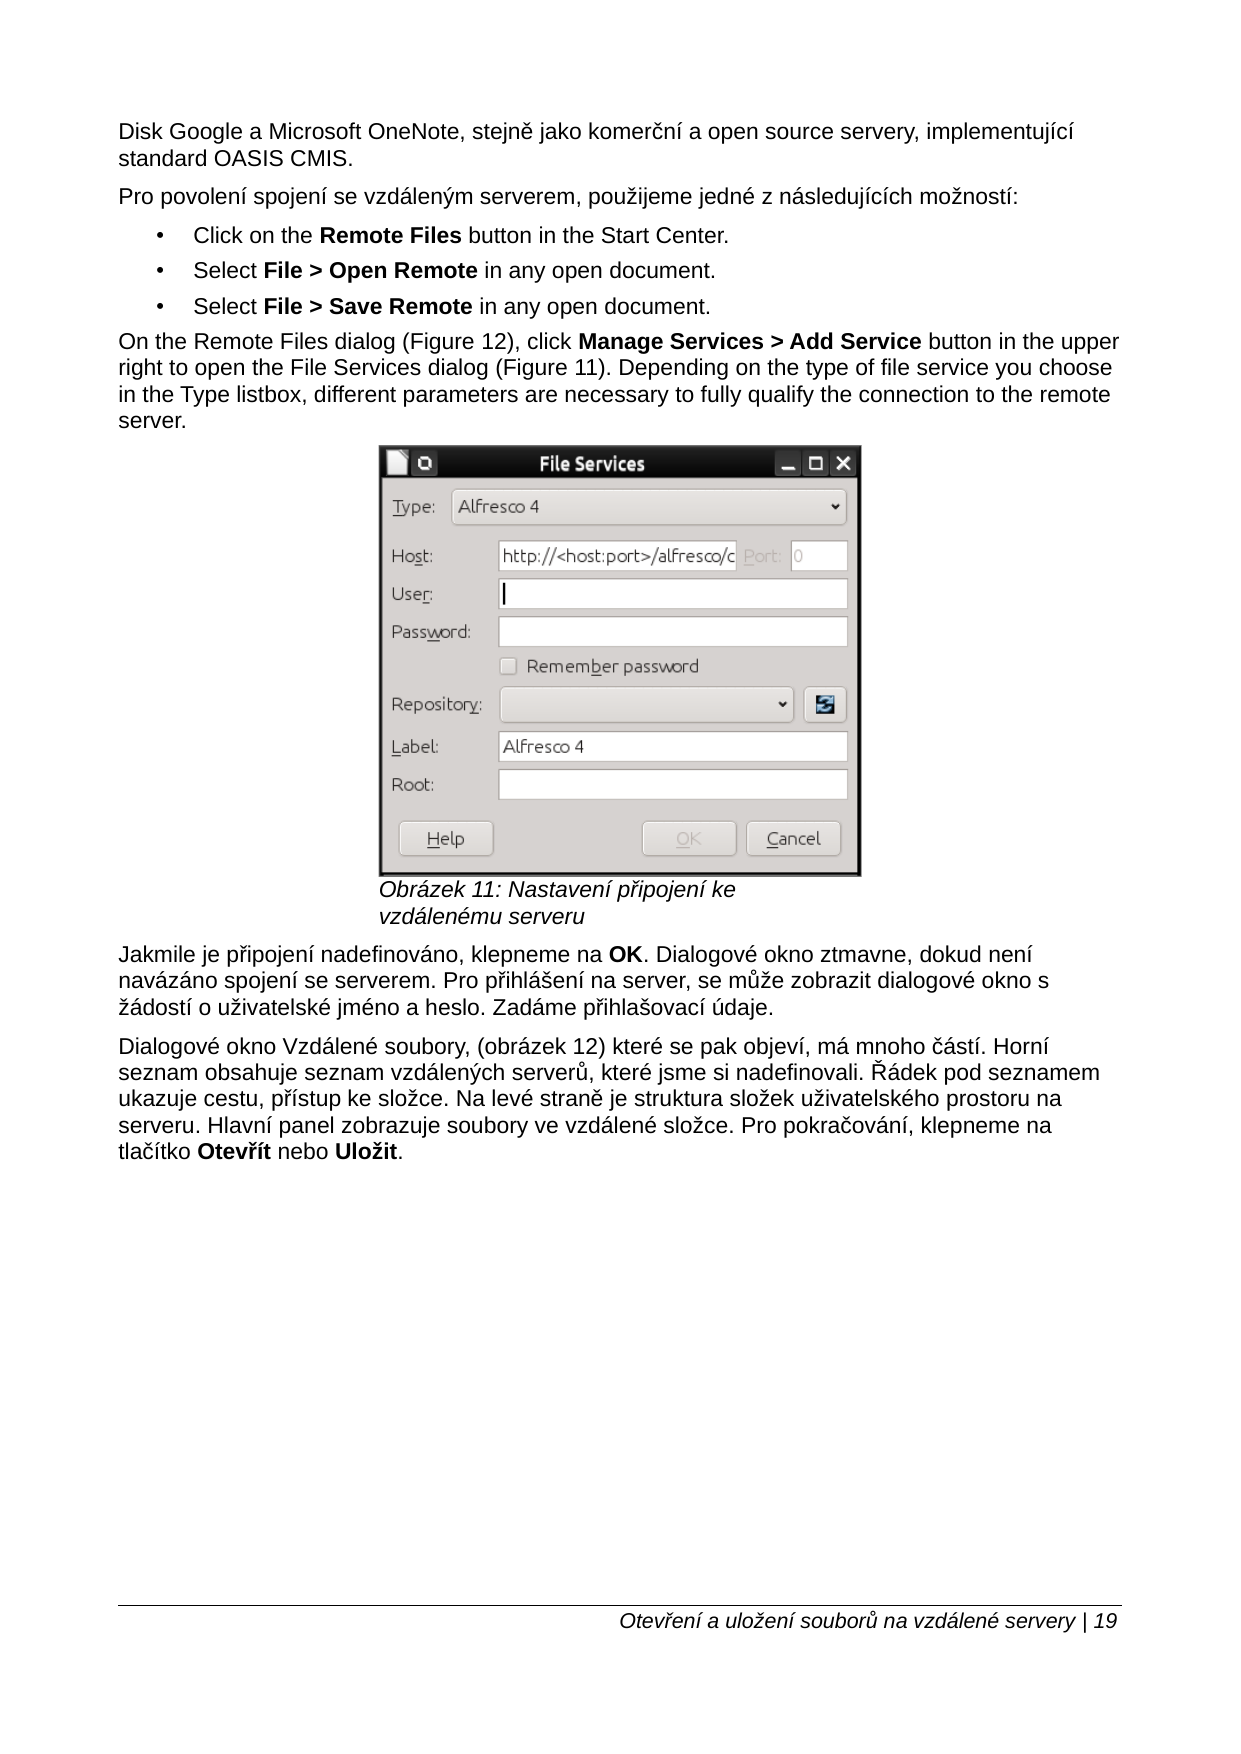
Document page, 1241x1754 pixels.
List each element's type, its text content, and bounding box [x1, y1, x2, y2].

text Obrázek 11: Nastavení připojení ke vzdálenému serveru [378, 877, 862, 929]
list Select File > Save Remote in any open document. [156, 293, 1122, 319]
text Dialogové okno Vzdálené soubory, (obrázek 12) které se pak objeví, má mnoho částí. Horní seznam obsahuje seznam vzdálených serverů, které jsme si nadefinovali. Řádek pod seznamem ukazuje cestu, přístup ke složce. Na levé straně je struktura složek uživatelského prostoru na serveru. Hlavní panel zobrazuje soubory ve vzdálené složce. Pro pokračování, klepneme na tlačítko Otevřít nebo Uložit. [118, 1033, 1122, 1164]
list Select File > Open Remote in any open document. [156, 257, 1122, 284]
list Click on the Remote Files button in the Start Center. [156, 222, 1122, 248]
picture [378, 445, 862, 877]
text Pro povolení spojení se vzdáleným serverem, použijeme jedné z následujících možností: [118, 183, 1122, 210]
text On the Remote Files dialog (Figure 12), click Manage Services > Add Service button in the upper right to open the File Services dialog (Figure 11). Depending on the type of file service you choose in the Type listbox, different parameters are necessary to fully qualify the connection to the remote server. [118, 328, 1122, 433]
text Jakmile je připojení nadefinováno, klepneme na OK. Dialogové okno ztmavne, dokud není navázáno spojení se serverem. Pro přihlášení na server, se může zobrazit dialogové okno s žádostí o uživatelské jméno a heslo. Zadáme přihlašovací údaje. [118, 941, 1122, 1020]
text Disk Google a Microsoft OneNote, stejně jako komerční a open source servery, implementující standard OASIS CMIS. [118, 118, 1122, 171]
